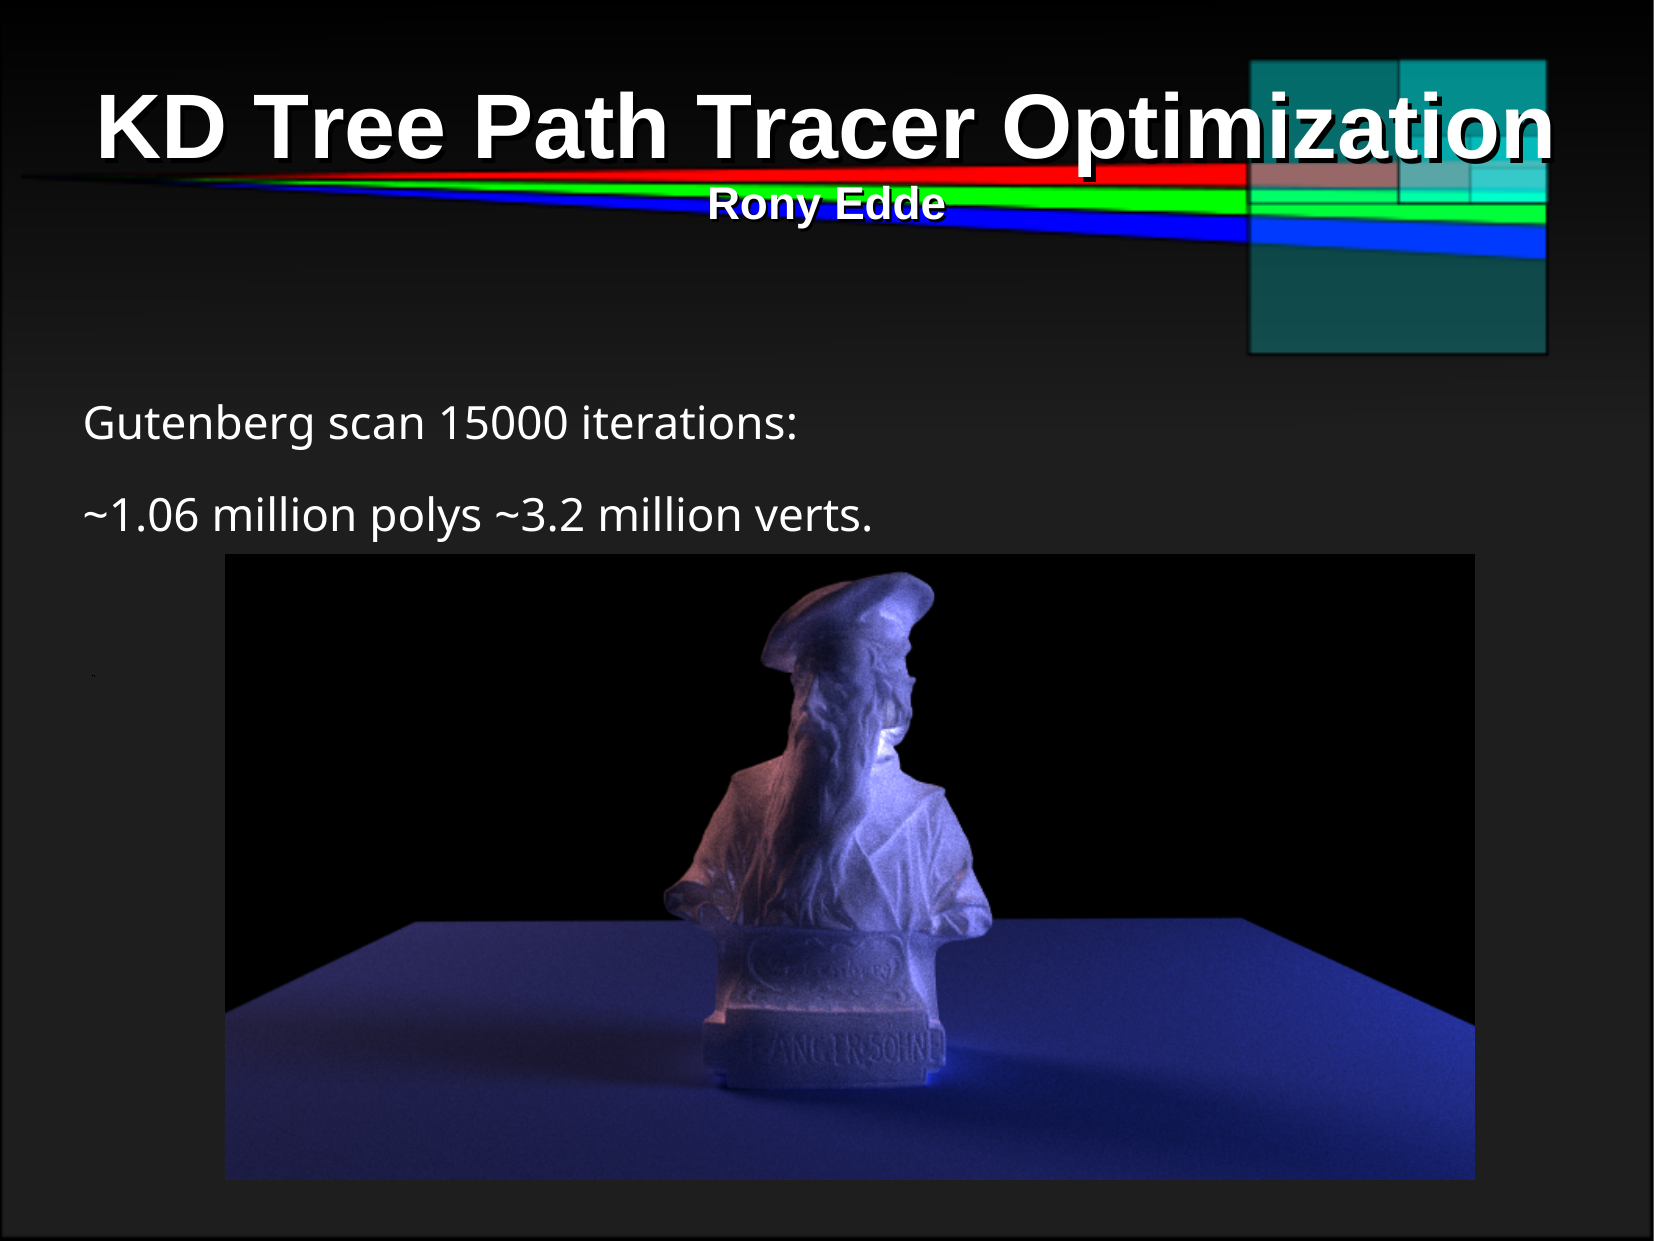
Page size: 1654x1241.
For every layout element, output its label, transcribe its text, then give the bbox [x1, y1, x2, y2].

picture [0, 0, 1654, 1241]
list Gutenberg scan 15000 iterations: ~1.06 million polys ~3.2 million verts. [82, 390, 1126, 1093]
title KD Tree Path Tracer Optimization Rony Edde [82, 56, 1571, 250]
